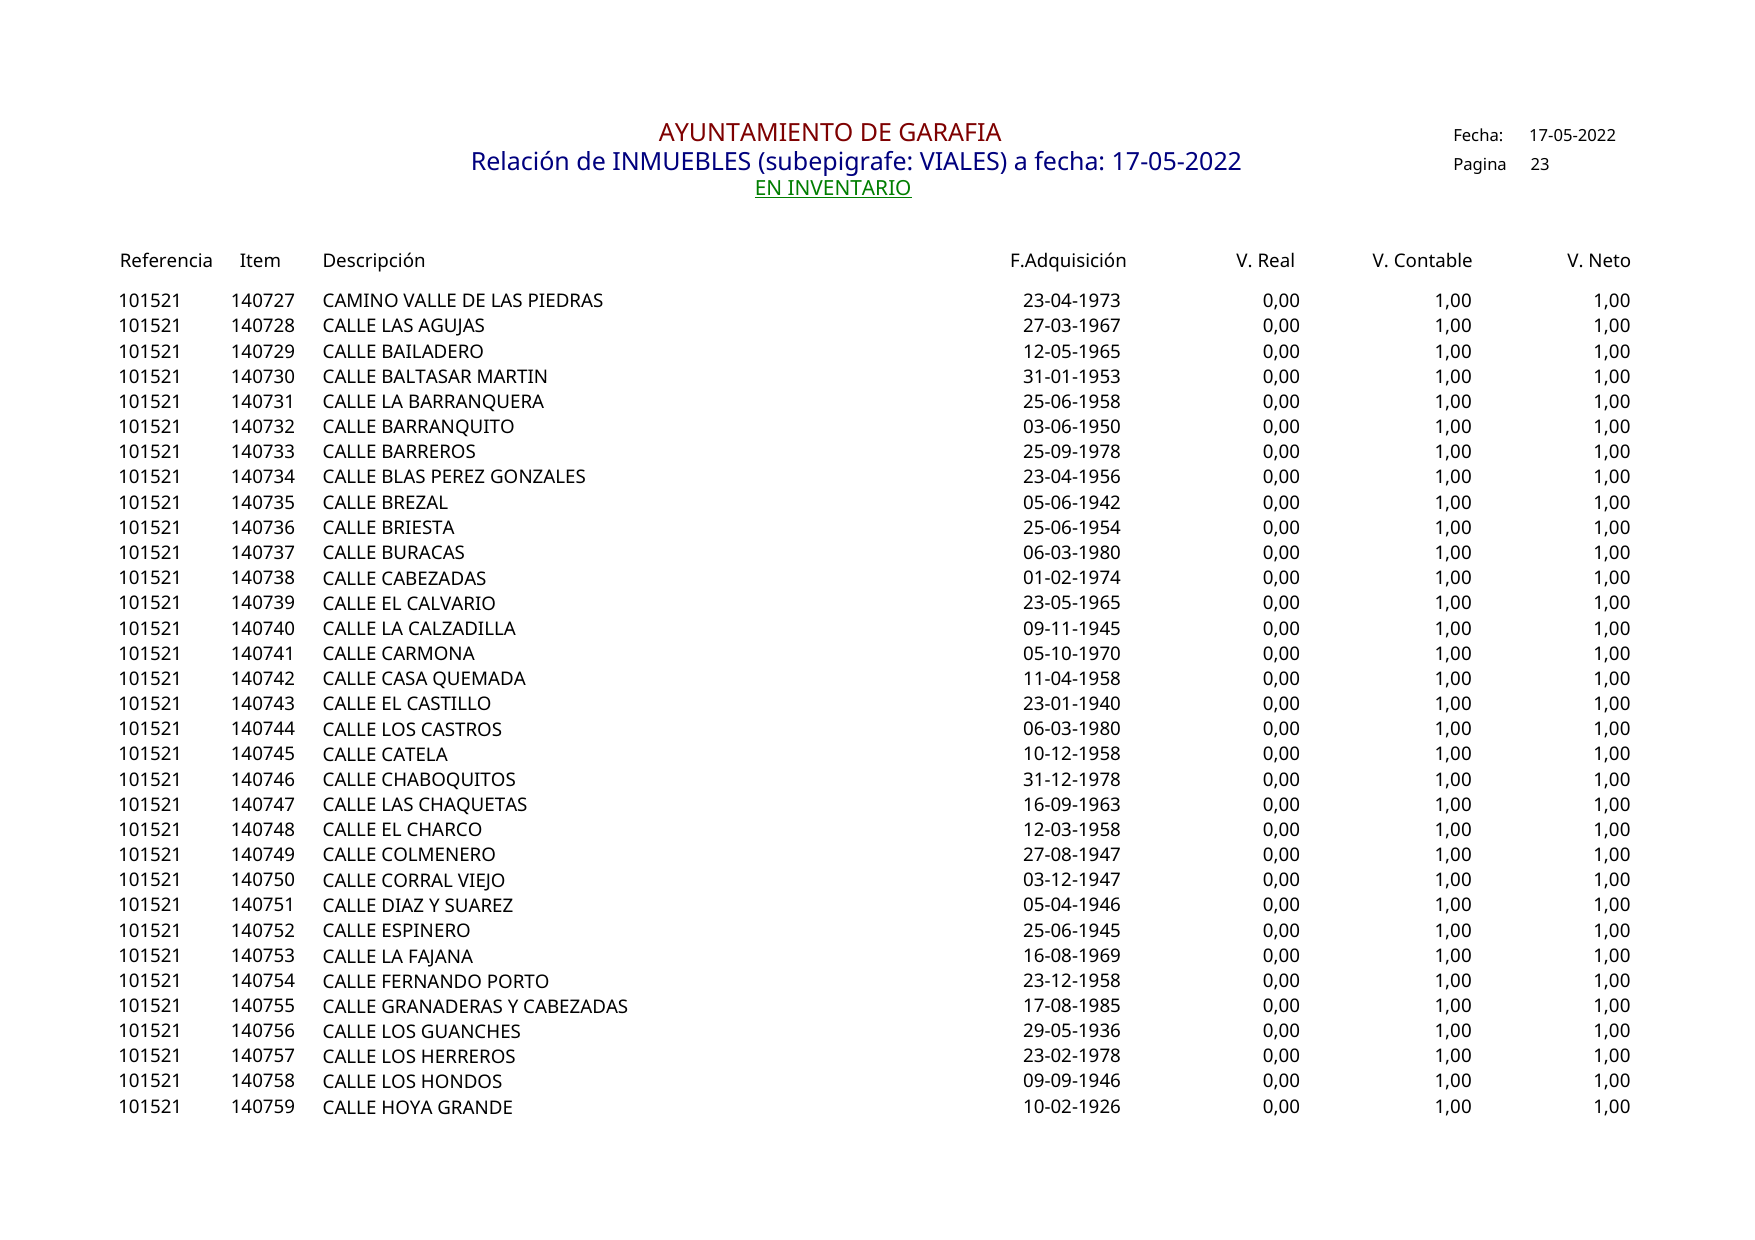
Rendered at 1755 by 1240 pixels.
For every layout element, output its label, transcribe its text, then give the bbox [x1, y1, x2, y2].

text CALLE EL CHARCO [322, 820, 569, 841]
text 1,00 [1593, 316, 1654, 337]
text 05-10-1970 [1023, 643, 1144, 664]
text 101521 [118, 492, 206, 513]
text 06-03-1980 [1023, 719, 1144, 740]
text EN INVENTARIO [754, 177, 942, 200]
text 1,00 [1434, 291, 1496, 312]
text 1,00 [1434, 492, 1496, 513]
text 0,00 [1263, 367, 1324, 387]
text 140756 [231, 1021, 318, 1042]
text CALLE CABEZADAS [322, 568, 525, 589]
text 0,00 [1263, 392, 1324, 413]
text CALLE LOS HERREROS [322, 1047, 679, 1068]
text 27-08-1947 [1023, 845, 1144, 866]
text 140731 [231, 392, 318, 413]
text 1,00 [1434, 769, 1496, 790]
text CALLE EL CALVARIO [322, 593, 569, 614]
text 140745 [231, 744, 318, 765]
text 101521 [118, 719, 206, 740]
text 140759 [231, 1096, 318, 1117]
text 1,00 [1593, 996, 1654, 1017]
text CALLE HOYA GRANDE [322, 1097, 679, 1118]
text 1,00 [1434, 744, 1496, 765]
text 1,00 [1593, 819, 1654, 841]
text 101521 [118, 593, 206, 614]
text 25-06-1958 [1023, 392, 1144, 413]
text AYUNTAMIENTO DE GARAFIA [659, 119, 1058, 147]
text 101521 [118, 794, 206, 815]
text CALLE BLAS PEREZ GONZALES [322, 467, 645, 488]
text 101521 [118, 1021, 206, 1042]
text 05-06-1942 [1023, 492, 1144, 513]
text 23-05-1965 [1023, 593, 1144, 614]
text 101521 [118, 518, 206, 538]
text 1,00 [1593, 870, 1654, 891]
text 11-04-1958 [1023, 669, 1144, 689]
text 140754 [231, 971, 318, 992]
text 16-09-1963 [1023, 794, 1144, 815]
text 101521 [118, 870, 206, 891]
text 0,00 [1263, 1096, 1324, 1117]
text 12-03-1958 [1023, 819, 1144, 841]
text 1,00 [1593, 845, 1654, 866]
text 1,00 [1434, 1071, 1496, 1092]
text 10-12-1958 [1023, 744, 1144, 765]
text 1,00 [1434, 694, 1496, 715]
text 0,00 [1263, 316, 1324, 337]
text 140740 [231, 618, 318, 639]
text 101521 [118, 996, 206, 1017]
text 1,00 [1593, 392, 1654, 413]
text CALLE LOS HONDOS [322, 1072, 679, 1093]
text 1,00 [1434, 593, 1496, 614]
text CALLE LAS AGUJAS [322, 316, 645, 337]
text 140737 [231, 543, 318, 564]
text 1,00 [1593, 945, 1654, 966]
text 0,00 [1263, 291, 1324, 312]
text 0,00 [1263, 920, 1324, 941]
text 0,00 [1263, 845, 1324, 866]
text 0,00 [1263, 1021, 1324, 1042]
text 101521 [118, 392, 206, 413]
text 1,00 [1434, 1096, 1496, 1117]
text 0,00 [1263, 643, 1324, 664]
text 1,00 [1434, 543, 1496, 564]
text CALLE BARREROS [322, 442, 645, 463]
text 0,00 [1263, 971, 1324, 992]
text CALLE CASA QUEMADA [322, 669, 569, 690]
text V. Contable [1372, 251, 1495, 272]
text Relación de INMUEBLES (subepigrafe: VIALES) a fecha: 17-05-2022 [471, 148, 1245, 176]
text 140743 [231, 694, 318, 715]
text 140732 [231, 417, 318, 438]
text 1,00 [1593, 920, 1654, 941]
text CALLE EL CASTILLO [322, 694, 569, 715]
text 0,00 [1263, 895, 1324, 916]
text 101521 [118, 694, 206, 715]
text 1,00 [1434, 442, 1496, 463]
text 05-04-1946 [1023, 895, 1144, 916]
text 140749 [231, 845, 318, 866]
text 10-02-1926 [1023, 1096, 1144, 1117]
text 1,00 [1593, 1096, 1654, 1117]
text 101521 [118, 945, 206, 966]
text 140735 [231, 492, 318, 513]
text 140729 [231, 341, 318, 362]
text 09-11-1945 [1023, 618, 1144, 639]
text CALLE DIAZ Y SUAREZ [322, 896, 569, 916]
text 1,00 [1434, 1021, 1496, 1042]
text 0,00 [1263, 794, 1324, 815]
text 101521 [118, 1046, 206, 1067]
text 1,00 [1593, 1021, 1654, 1042]
text 140742 [231, 669, 318, 689]
text 1,00 [1593, 643, 1654, 664]
text CALLE ESPINERO [322, 921, 569, 942]
text 1,00 [1434, 467, 1496, 488]
text 1,00 [1593, 518, 1654, 538]
text 25-09-1978 [1023, 442, 1144, 463]
text 03-06-1950 [1023, 417, 1144, 438]
text 0,00 [1263, 945, 1324, 966]
text Referencia Item [119, 251, 298, 272]
text 1,00 [1434, 971, 1496, 992]
text 140758 [231, 1071, 318, 1092]
text 1,00 [1434, 920, 1496, 941]
text 1,00 [1434, 945, 1496, 966]
text 140733 [231, 442, 318, 463]
text 101521 [118, 367, 206, 387]
text 101521 [118, 291, 206, 312]
text 1,00 [1434, 568, 1496, 589]
text 17-08-1985 [1023, 996, 1144, 1017]
text CALLE LOS CASTROS [322, 719, 569, 740]
text 1,00 [1434, 392, 1496, 413]
text Pagina 23 [1453, 156, 1572, 174]
text 0,00 [1263, 694, 1324, 715]
text 1,00 [1593, 744, 1654, 765]
text 17-05-2022 [1529, 126, 1639, 145]
text 101521 [118, 643, 206, 664]
text 1,00 [1434, 870, 1496, 891]
text 140748 [231, 819, 318, 841]
text 101521 [118, 920, 206, 941]
text 23-04-1973 [1023, 291, 1144, 312]
text 140736 [231, 518, 318, 538]
text 06-03-1980 [1023, 543, 1144, 564]
text 1,00 [1434, 719, 1496, 740]
text 0,00 [1263, 518, 1324, 538]
text 1,00 [1434, 417, 1496, 438]
text 1,00 [1434, 895, 1496, 916]
text CALLE CHABOQUITOS [322, 770, 569, 791]
text 0,00 [1263, 669, 1324, 689]
text 1,00 [1593, 1071, 1654, 1092]
text V. Real [1236, 251, 1323, 272]
text 140728 [231, 316, 318, 337]
text 23-02-1978 [1023, 1046, 1144, 1067]
text 101521 [118, 769, 206, 790]
text 1,00 [1593, 341, 1654, 362]
text 101521 [118, 744, 206, 765]
text 1,00 [1593, 442, 1654, 463]
text 1,00 [1593, 417, 1654, 438]
text V. Neto [1567, 251, 1655, 272]
text 101521 [118, 1071, 206, 1092]
text 1,00 [1593, 568, 1654, 589]
text 0,00 [1263, 769, 1324, 790]
text 0,00 [1263, 543, 1324, 564]
text 1,00 [1434, 1046, 1496, 1067]
text CALLE BURACAS [322, 543, 525, 564]
text 1,00 [1593, 769, 1654, 790]
text 1,00 [1434, 618, 1496, 639]
text 140747 [231, 794, 318, 815]
text 23-01-1940 [1023, 694, 1144, 715]
text CALLE BRIESTA [322, 518, 525, 539]
text CALLE LA CALZADILLA [322, 619, 569, 639]
text 0,00 [1263, 618, 1324, 639]
text 101521 [118, 895, 206, 916]
text 25-06-1954 [1023, 518, 1144, 538]
text 101521 [118, 669, 206, 689]
text 0,00 [1263, 744, 1324, 765]
text 1,00 [1434, 643, 1496, 664]
text 140757 [231, 1046, 318, 1067]
text 1,00 [1593, 669, 1654, 689]
text 23-04-1956 [1023, 467, 1144, 488]
text 140741 [231, 643, 318, 664]
text 0,00 [1263, 719, 1324, 740]
text 101521 [118, 1096, 206, 1117]
text 29-05-1936 [1023, 1021, 1144, 1042]
text 1,00 [1434, 794, 1496, 815]
text 101521 [118, 467, 206, 488]
text CALLE CARMONA [322, 644, 569, 665]
text 27-03-1967 [1023, 316, 1144, 337]
text 140738 [231, 568, 318, 589]
text 101521 [118, 543, 206, 564]
text 1,00 [1593, 291, 1654, 312]
text 140734 [231, 467, 318, 488]
text 0,00 [1263, 819, 1324, 841]
text 1,00 [1593, 543, 1654, 564]
text 101521 [118, 341, 206, 362]
text CALLE FERNANDO PORTO [322, 972, 679, 992]
text CALLE BARRANQUITO [322, 417, 645, 438]
text 1,00 [1593, 1046, 1654, 1067]
text 140744 [231, 719, 318, 740]
text CAMINO VALLE DE LAS PIEDRAS [322, 291, 645, 312]
text CALLE CATELA [322, 744, 569, 765]
text CALLE LA FAJANA [322, 946, 512, 967]
text Descripción [322, 251, 445, 272]
text CALLE BAILADERO [322, 341, 645, 362]
text 0,00 [1263, 417, 1324, 438]
text 101521 [118, 971, 206, 992]
text 140730 [231, 367, 318, 387]
text 140727 [231, 291, 318, 312]
text 1,00 [1434, 367, 1496, 387]
text CALLE BALTASAR MARTIN [322, 367, 645, 387]
text 101521 [118, 568, 206, 589]
text 23-12-1958 [1023, 971, 1144, 992]
text 1,00 [1434, 669, 1496, 689]
text 03-12-1947 [1023, 870, 1144, 891]
text 1,00 [1593, 467, 1654, 488]
text 101521 [118, 442, 206, 463]
text CALLE LOS GUANCHES [322, 1022, 679, 1043]
text 1,00 [1593, 492, 1654, 513]
text 1,00 [1434, 341, 1496, 362]
text 1,00 [1593, 367, 1654, 387]
text 140753 [231, 945, 318, 966]
text 01-02-1974 [1023, 568, 1144, 589]
text Fecha: [1453, 126, 1529, 145]
text 140755 [231, 996, 318, 1017]
text 101521 [118, 819, 206, 841]
text 101521 [118, 417, 206, 438]
text CALLE BREZAL [322, 492, 645, 513]
text 1,00 [1434, 518, 1496, 538]
text 101521 [118, 845, 206, 866]
text 0,00 [1263, 1071, 1324, 1092]
text 1,00 [1434, 996, 1496, 1017]
text 1,00 [1434, 316, 1496, 337]
text 0,00 [1263, 442, 1324, 463]
text 140751 [231, 895, 318, 916]
text 0,00 [1263, 996, 1324, 1017]
text 140739 [231, 593, 318, 614]
text 101521 [118, 618, 206, 639]
text 1,00 [1593, 618, 1654, 639]
text 31-12-1978 [1023, 769, 1144, 790]
text F.Adquisición [1010, 251, 1147, 272]
text 0,00 [1263, 870, 1324, 891]
text 0,00 [1263, 467, 1324, 488]
text 0,00 [1263, 492, 1324, 513]
text 16-08-1969 [1023, 945, 1144, 966]
text CALLE LAS CHAQUETAS [322, 795, 569, 816]
text 25-06-1945 [1023, 920, 1144, 941]
text 1,00 [1593, 593, 1654, 614]
text 0,00 [1263, 568, 1324, 589]
text CALLE CORRAL VIEJO [322, 870, 569, 891]
text 140750 [231, 870, 318, 891]
text 1,00 [1593, 694, 1654, 715]
text 140752 [231, 920, 318, 941]
text 0,00 [1263, 593, 1324, 614]
text 101521 [118, 316, 206, 337]
text CALLE LA BARRANQUERA [322, 392, 645, 413]
text 31-01-1953 [1023, 367, 1144, 387]
text CALLE COLMENERO [322, 845, 569, 866]
text CALLE GRANADERAS Y CABEZADAS [322, 997, 679, 1018]
text 09-09-1946 [1023, 1071, 1144, 1092]
text 1,00 [1593, 719, 1654, 740]
text 0,00 [1263, 1046, 1324, 1067]
text 1,00 [1434, 819, 1496, 841]
text 140746 [231, 769, 318, 790]
text 12-05-1965 [1023, 341, 1144, 362]
text 0,00 [1263, 341, 1324, 362]
text 1,00 [1593, 971, 1654, 992]
text 1,00 [1593, 895, 1654, 916]
text 1,00 [1434, 845, 1496, 866]
text 1,00 [1593, 794, 1654, 815]
